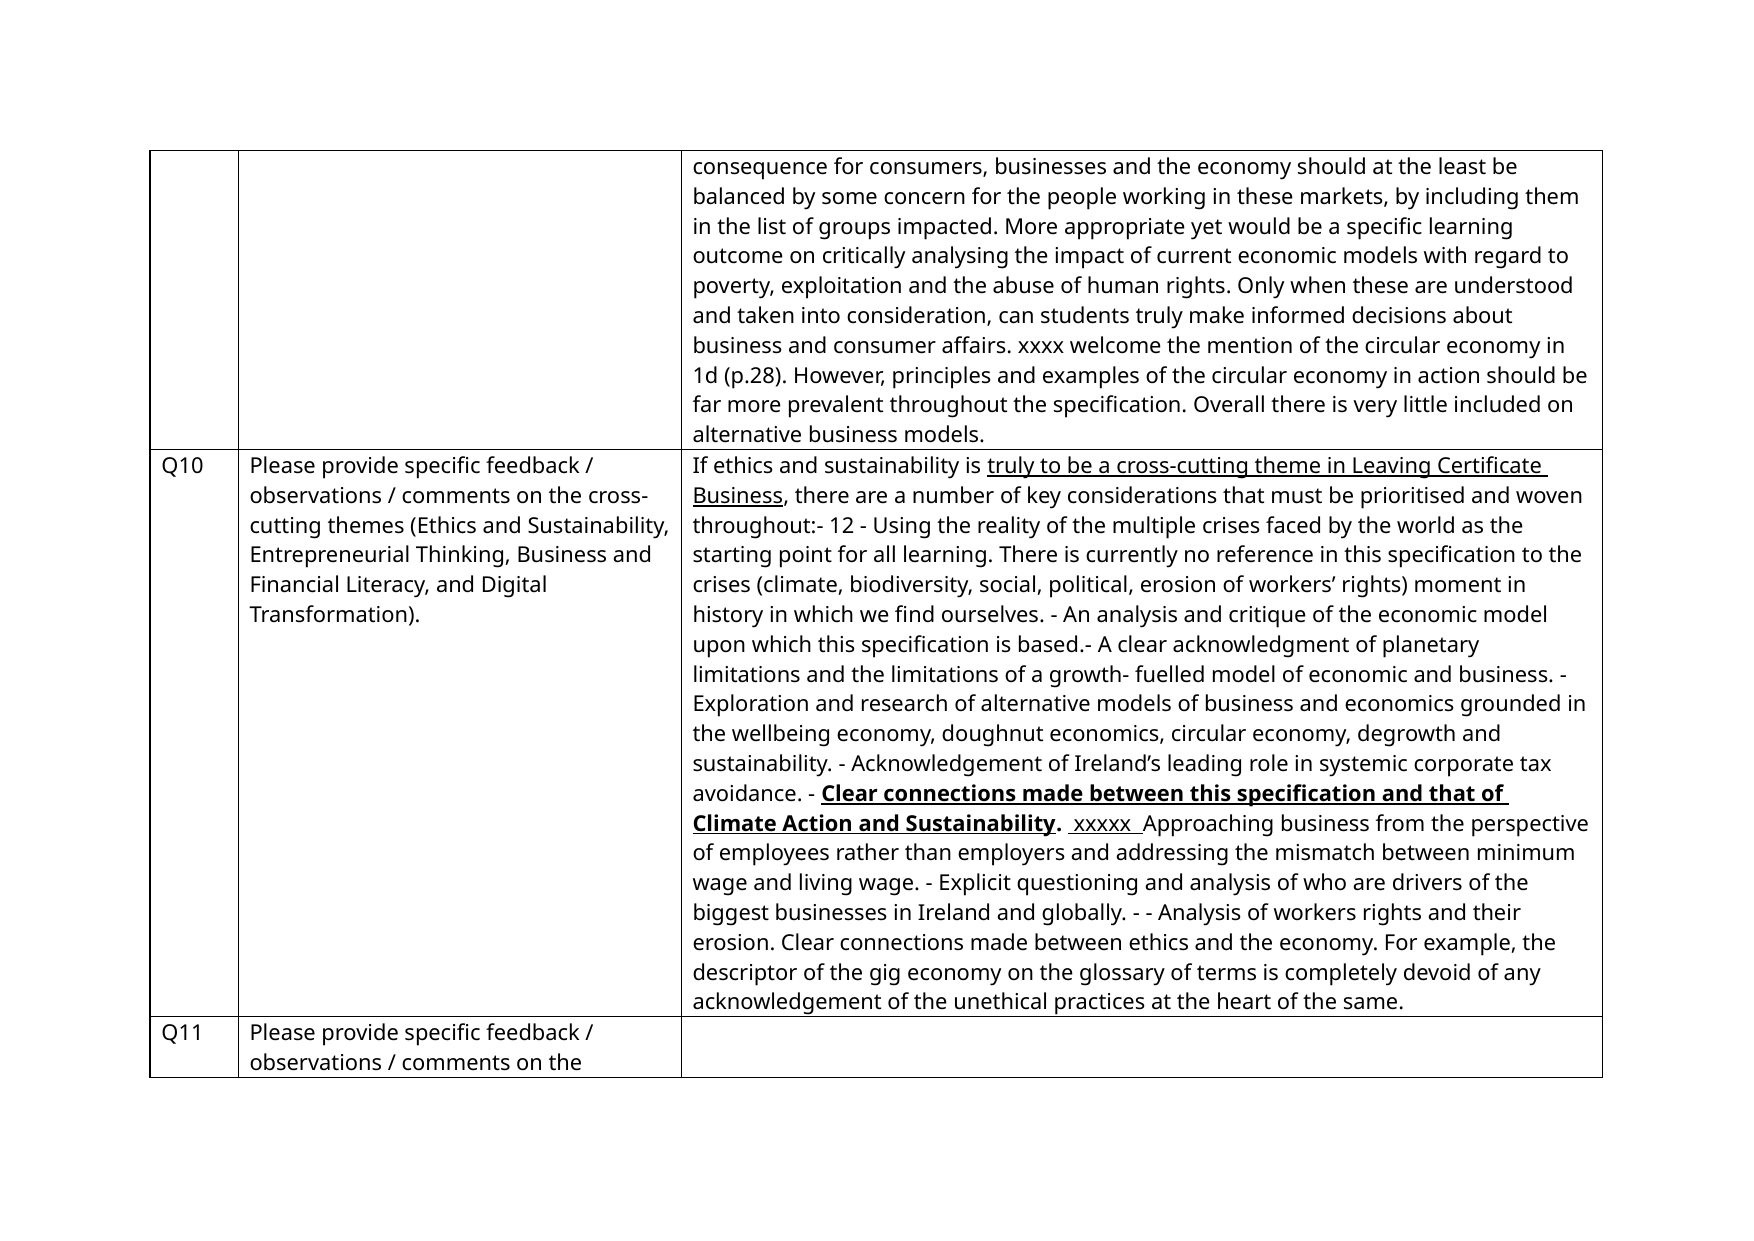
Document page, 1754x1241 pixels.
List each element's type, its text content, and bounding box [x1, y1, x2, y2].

table_cell Q11 [151, 1017, 238, 1077]
table_cell [239, 151, 681, 449]
table_cell If ethics and sustainability is truly to be a cross-cutting theme in Leaving Certificate Business, there are a number of key considerations that must be prioritised and woven throughout:- 12 - Using the reality of the multiple crises faced by the world as the starting point for all learning. There is currently no reference in this specification to the crises (climate, biodiversity, social, political, erosion of workers’ rights) moment in history in which we find ourselves. - An analysis and critique of the economic model upon which this specification is based.- A clear acknowledgment of planetary limitations and the limitations of a growth- fuelled model of economic and business. - Exploration and research of alternative models of business and economics grounded in the wellbeing economy, doughnut economics, circular economy, degrowth and sustainability. - Acknowledgement of Ireland’s leading role in systemic corporate tax avoidance. - Clear connections made between this specification and that of Climate Action and Sustainability. xxxxx Approaching business from the perspective of employees rather than employers and addressing the mismatch between minimum wage and living wage. - Explicit questioning and analysis of who are drivers of the biggest businesses in Ireland and globally. - - Analysis of workers rights and their erosion. Clear connections made between ethics and the economy. For example, the descriptor of the gig economy on the glossary of terms is completely devoid of any acknowledgement of the unethical practices at the heart of the same. [682, 450, 1602, 1016]
table_cell Q10 [151, 450, 238, 1016]
table_cell [682, 1017, 1602, 1077]
table_cell [151, 151, 238, 449]
table_cell consequence for consumers, businesses and the economy should at the least be balanced by some concern for the people working in these markets, by including them in the list of groups impacted. More appropriate yet would be a specific learning outcome on critically analysing the impact of current economic models with regard to poverty, exploitation and the abuse of human rights. Only when these are understood and taken into consideration, can students truly make informed decisions about business and consumer affairs. xxxx welcome the mention of the circular economy in 1d (p.28). However, principles and examples of the circular economy in action should be far more prevalent throughout the specification. Overall there is very little included on alternative business models. [682, 151, 1602, 449]
table_cell Please provide specific feedback / observations / comments on the [239, 1017, 681, 1077]
table_cell Please provide specific feedback / observations / comments on the cross-cutting themes (Ethics and Sustainability, Entrepreneurial Thinking, Business and Financial Literacy, and Digital Transformation). [239, 450, 681, 1016]
